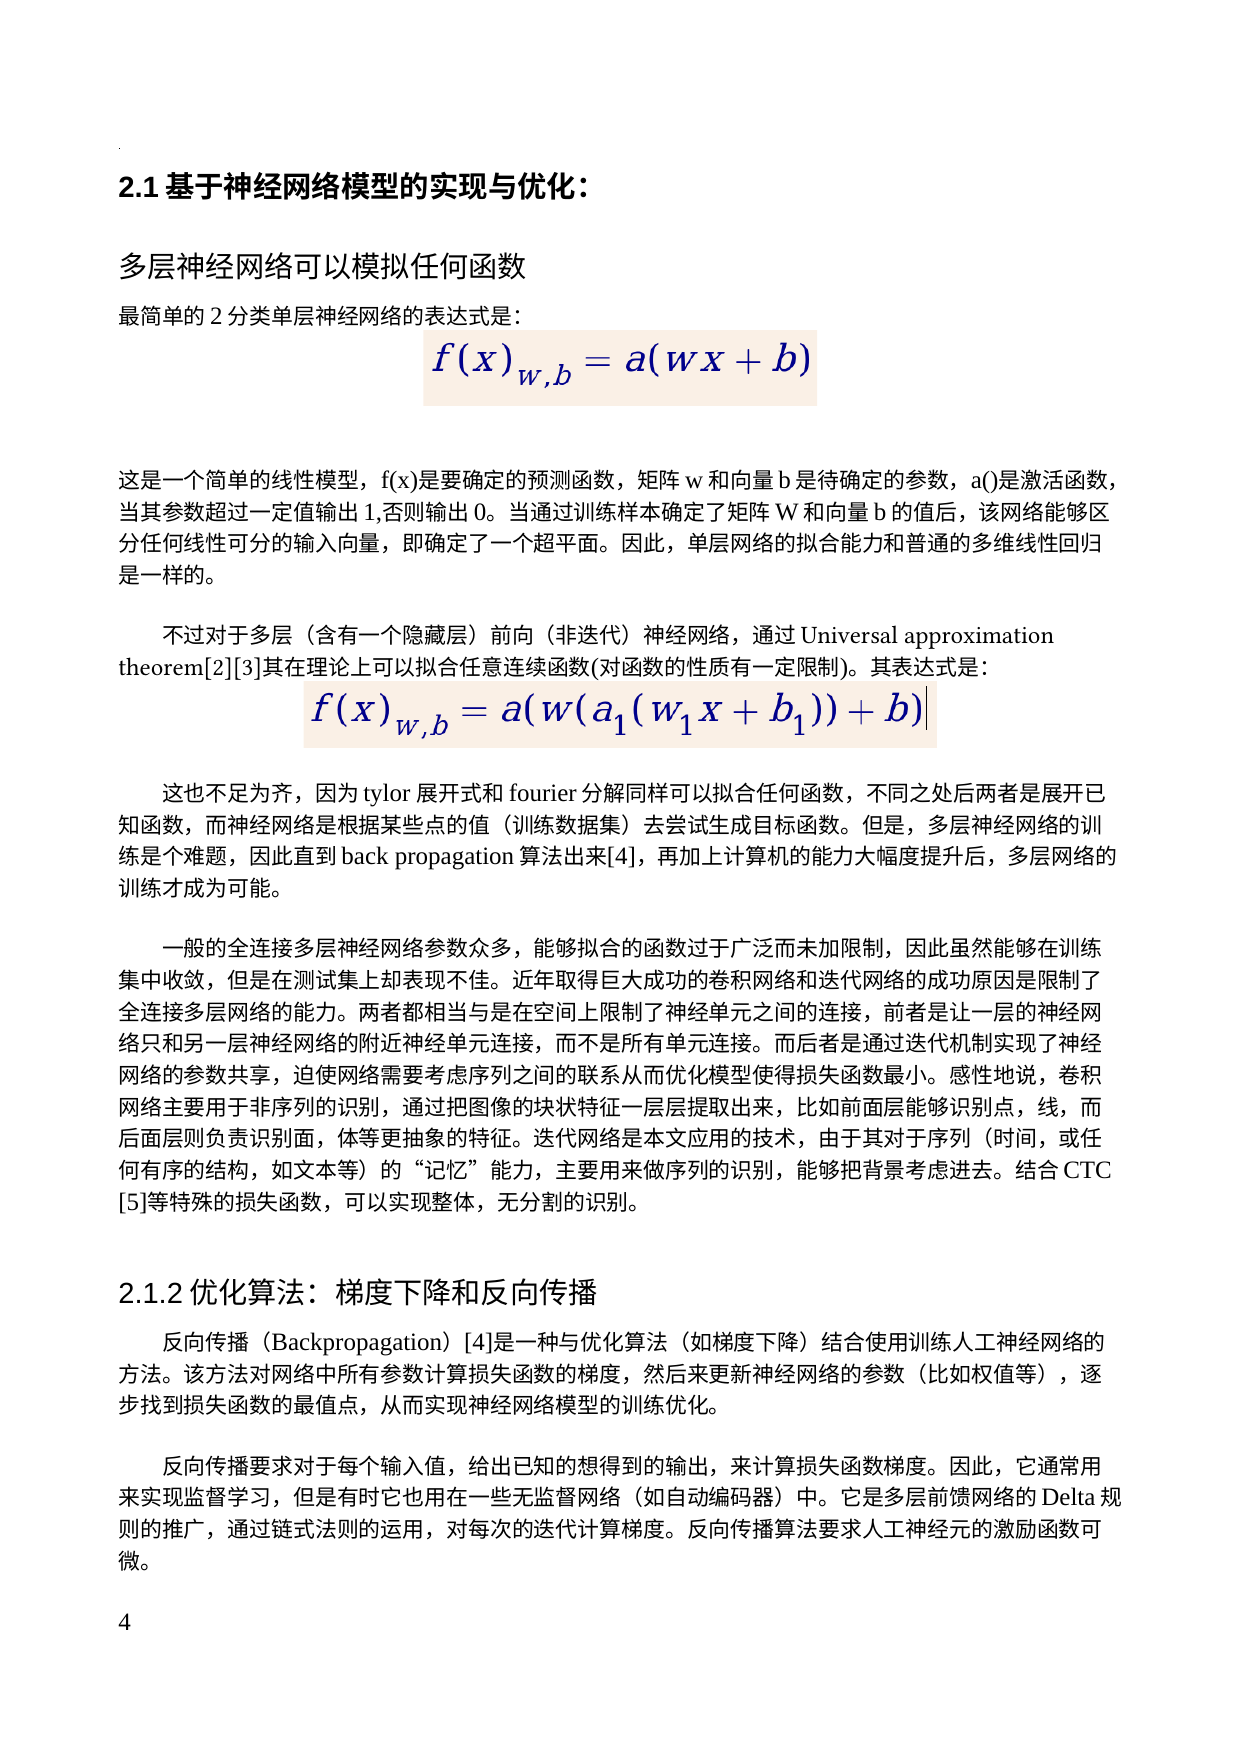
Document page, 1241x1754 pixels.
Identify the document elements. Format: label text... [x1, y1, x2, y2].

text 这也不足为齐，因为tylor 展开式和fourier分解同样可以拟合任何函数，不同之处后两者是展开已知函数，而神经网络是根据某些点的值（训练数据集）去尝试生成目标函数。但是，多层神经网络的训练是个难题，因此直到back propagation算法出来[4]，再加上计算机的能力大幅度提升后，多层网络的训练才成为可能。 [118, 776, 1122, 903]
text 最简单的2分类单层神经网络的表达式是： [118, 299, 1122, 330]
subtitle 2.1.2优化算法：梯度下降和反向传播 [118, 1270, 1122, 1312]
subtitle 2.1基于神经网络模型的实现与优化： [118, 164, 1122, 206]
text 不过对于多层（含有一个隐藏层）前向（非迭代）神经网络，通过Universal approximation theorem[2][3]其在理论上可以拟合任意连续函数(对函数的性质有一定限制)。其表达式是： [118, 618, 1122, 682]
picture [423, 330, 818, 406]
text 反向传播（Backpropagation）[4]是一种与优化算法（如梯度下降）结合使用训练人工神经网络的方法。该方法对网络中所有参数计算损失函数的梯度，然后来更新神经网络的参数（比如权值等），逐步找到损失函数的最值点，从而实现神经网络模型的训练优化。 [118, 1325, 1122, 1420]
text 这是一个简单的线性模型，f(x)是要确定的预测函数，矩阵w和向量b是待确定的参数，a()是激活函数，当其参数超过一定值输出1,否则输出0。当通过训练样本确定了矩阵W和向量b的值后，该网络能够区分任何线性可分的输入向量，即确定了一个超平面。因此，单层网络的拟合能力和普通的多维线性回归是一样的。 [118, 463, 1122, 590]
subtitle 多层神经网络可以模拟任何函数 [118, 244, 1122, 286]
text 一般的全连接多层神经网络参数众多，能够拟合的函数过于广泛而未加限制，因此虽然能够在训练集中收敛，但是在测试集上却表现不佳。近年取得巨大成功的卷积网络和迭代网络的成功原因是限制了全连接多层网络的能力。两者都相当与是在空间上限制了神经单元之间的连接，前者是让一层的神经网络只和另一层神经网络的附近神经单元连接，而不是所有单元连接。而后者是通过迭代机制实现了神经网络的参数共享，迫使网络需要考虑序列之间的联系从而优化模型使得损失函数最小。感性地说，卷积网络主要用于非序列的识别，通过把图像的块状特征一层层提取出来，比如前面层能够识别点，线，而后面层则负责识别面，体等更抽象的特征。迭代网络是本文应用的技术，由于其对于序列（时间，或任何有序的结构，如文本等）的“记忆”能力，主要用来做序列的识别，能够把背景考虑进去。结合CTC [5]等特殊的损失函数，可以实现整体，无分割的识别。 [118, 931, 1122, 1216]
text 反向传播要求对于每个输入值，给出已知的想得到的输出，来计算损失函数梯度。因此，它通常用来实现监督学习，但是有时它也用在一些无监督网络（如自动编码器）中。它是多层前馈网络的Delta规则的推广，通过链式法则的运用，对每次的迭代计算梯度。反向传播算法要求人工神经元的激励函数可微。 [118, 1449, 1122, 1575]
picture [303, 681, 937, 748]
